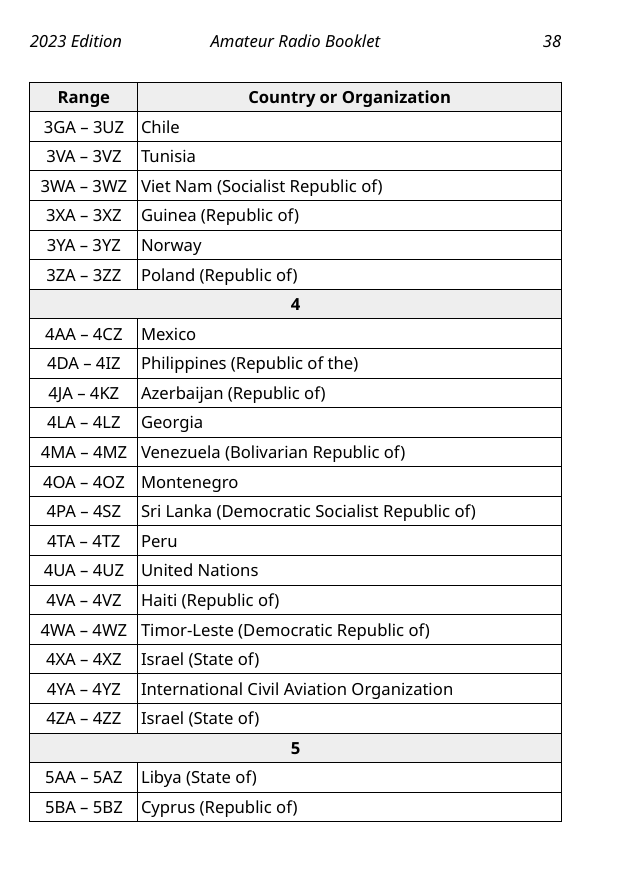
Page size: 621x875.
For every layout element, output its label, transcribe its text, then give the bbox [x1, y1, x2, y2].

table_cell 4DA – 4IZ [30, 349, 137, 377]
table_cell 4 [30, 290, 561, 318]
table_cell Israel (State of) [138, 704, 561, 732]
table_cell 4JA – 4KZ [30, 379, 137, 407]
table_cell 4LA – 4LZ [30, 408, 137, 437]
table_cell United Nations [138, 556, 561, 584]
table_cell 3XA – 3XZ [30, 201, 137, 229]
table_cell Tunisia [138, 142, 561, 170]
table_cell Peru [138, 526, 561, 555]
table_cell Azerbaijan (Republic of) [138, 379, 561, 407]
table_cell 3ZA – 3ZZ [30, 260, 137, 289]
table_cell International Civil Aviation Organization [138, 674, 561, 703]
table_header Range [30, 83, 137, 111]
table_cell Mexico [138, 319, 561, 348]
table_cell 4YA – 4YZ [30, 674, 137, 703]
table_cell 5AA – 5AZ [30, 763, 137, 792]
table_cell Libya (State of) [138, 763, 561, 792]
table_cell Cyprus (Republic of) [138, 793, 561, 821]
table_cell Norway [138, 231, 561, 259]
table_cell 4XA – 4XZ [30, 645, 137, 673]
table_cell 3GA – 3UZ [30, 112, 137, 141]
table_cell Haiti (Republic of) [138, 586, 561, 614]
table_cell 5BA – 5BZ [30, 793, 137, 821]
table_cell Poland (Republic of) [138, 260, 561, 289]
table_cell 5 [30, 734, 561, 762]
table_cell Timor-Leste (Democratic Republic of) [138, 615, 561, 644]
table_cell 4PA – 4SZ [30, 497, 137, 525]
table_cell 3VA – 3VZ [30, 142, 137, 170]
table_cell 4OA – 4OZ [30, 467, 137, 496]
table_cell 4UA – 4UZ [30, 556, 137, 584]
table_cell 3WA – 3WZ [30, 171, 137, 200]
table_cell 4AA – 4CZ [30, 319, 137, 348]
table_header Country or Organization [138, 83, 561, 111]
table_cell 4ZA – 4ZZ [30, 704, 137, 732]
table_cell Israel (State of) [138, 645, 561, 673]
table_cell Sri Lanka (Democratic Socialist Republic of) [138, 497, 561, 525]
table_cell Viet Nam (Socialist Republic of) [138, 171, 561, 200]
table_cell 4VA – 4VZ [30, 586, 137, 614]
table_cell 3YA – 3YZ [30, 231, 137, 259]
table_cell Georgia [138, 408, 561, 437]
table_cell Philippines (Republic of the) [138, 349, 561, 377]
table_cell 4WA – 4WZ [30, 615, 137, 644]
table_cell 4TA – 4TZ [30, 526, 137, 555]
table_cell 4MA – 4MZ [30, 438, 137, 466]
table_cell Chile [138, 112, 561, 141]
table_cell Venezuela (Bolivarian Republic of) [138, 438, 561, 466]
table_cell Guinea (Republic of) [138, 201, 561, 229]
table_cell Montenegro [138, 467, 561, 496]
